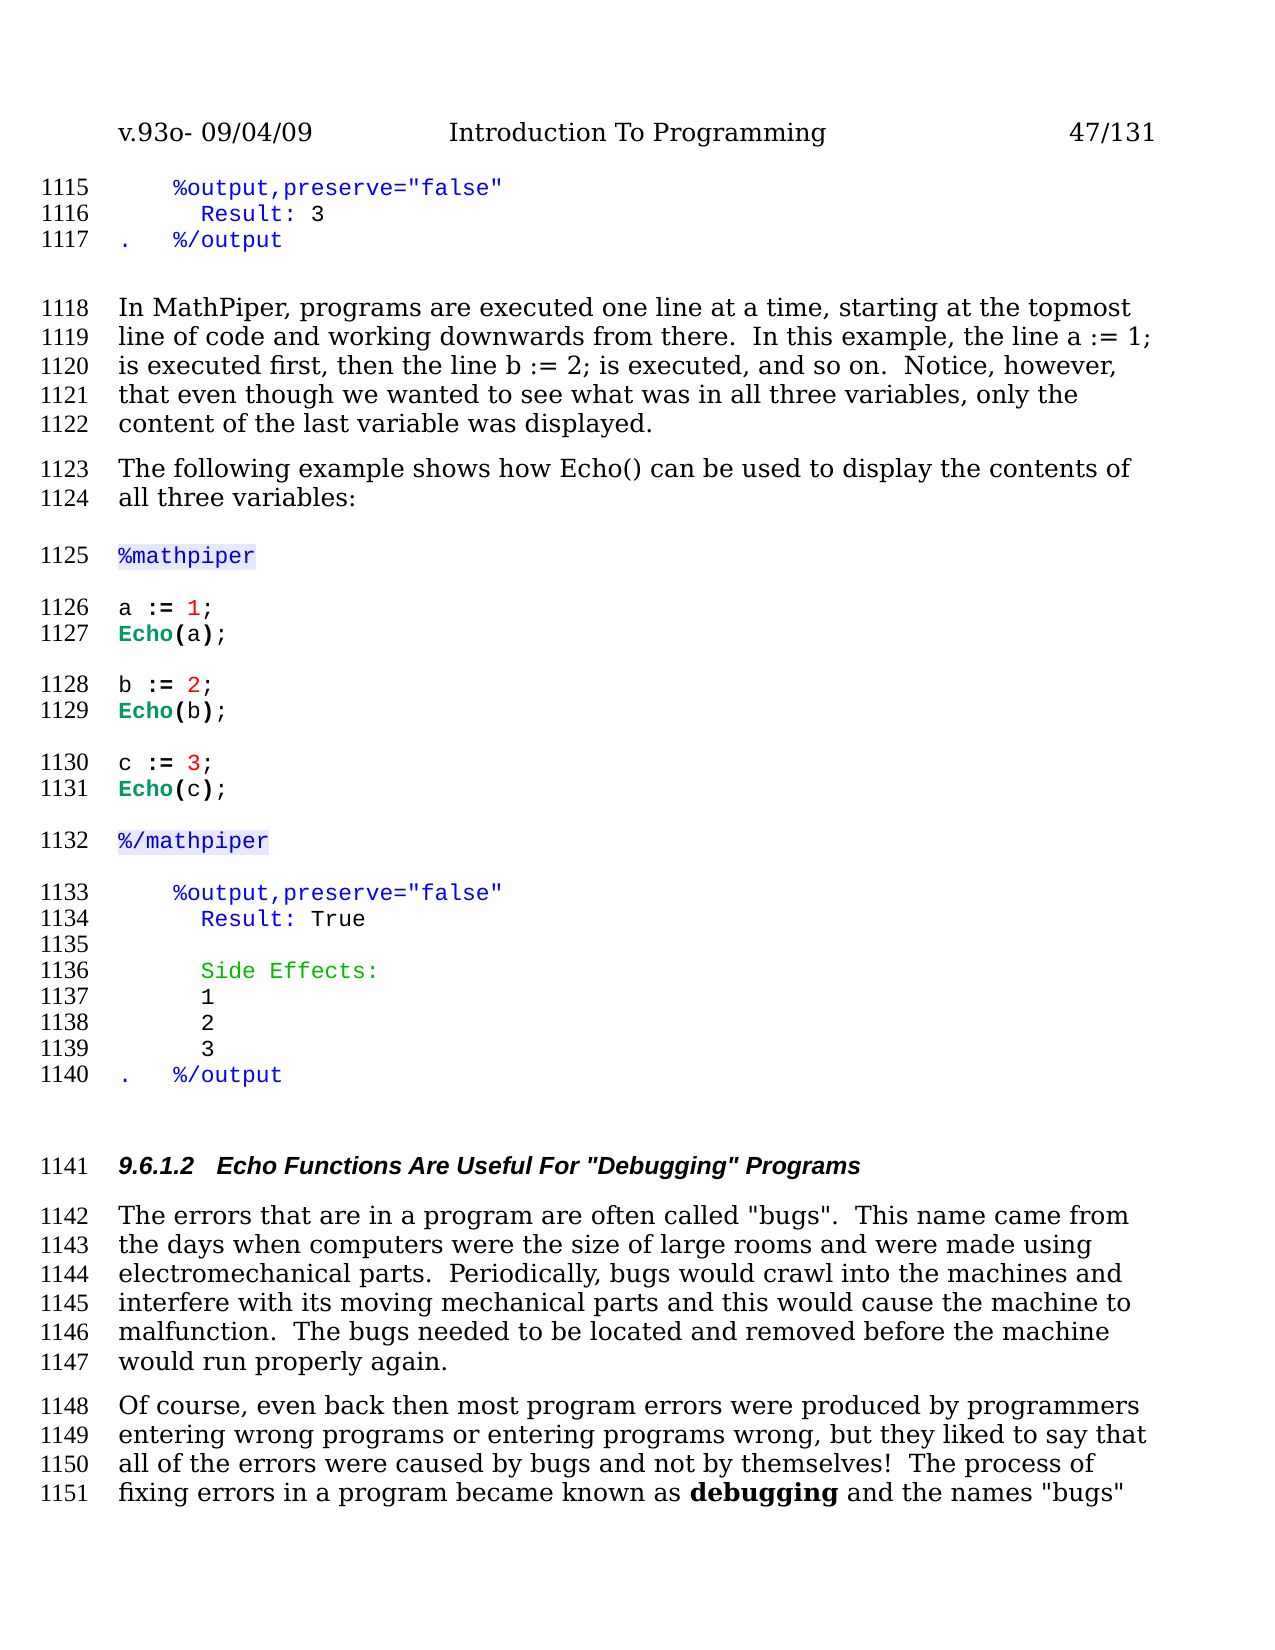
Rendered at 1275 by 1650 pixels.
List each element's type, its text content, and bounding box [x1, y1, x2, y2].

text . %/output [118, 1063, 1157, 1089]
text In MathPiper, programs are executed one line at a time, starting at the topmost line of code and working downwards from there. In this example, the line a := 1; is executed first, then the line b := 2; is executed, and so on. Notice, however, that even though we wanted to see what was in all three variables, only the content of the last variable was displayed. [118, 293, 1157, 439]
text The following example shows how Echo() can be used to display the contents of all three variables: [118, 454, 1157, 512]
text 1 [118, 985, 1157, 1011]
text Side Effects: [118, 959, 1157, 985]
text Echo(a); [118, 622, 1157, 648]
text . %/output [118, 229, 1157, 254]
text 2 [118, 1011, 1157, 1037]
text a := 1; [118, 596, 1157, 622]
text b := 2; [118, 674, 1157, 700]
text Echo(b); [118, 700, 1157, 726]
text The errors that are in a program are often called "bugs". This name came from the days when computers were the size of large rooms and were made using electromechanical parts. Periodically, bugs would crawl into the machines and interfere with its moving mechanical parts and this would cause the machine to malfunction. The bugs needed to be located and removed before the machine would run properly again. [118, 1201, 1157, 1376]
text %/mathpiper [118, 829, 1157, 855]
text c := 3; [118, 752, 1157, 778]
text Of course, even back then most program errors were produced by programmers entering wrong programs or entering programs wrong, but they liked to say that all of the errors were caused by bugs and not by themselves! The process of fixing errors in a program became known as debugging and the names "bugs" [118, 1391, 1157, 1508]
text %output,preserve="false" [118, 881, 1157, 907]
subtitle Echo Functions Are Useful For "Debugging" Programs [118, 1151, 1157, 1180]
text %output,preserve="false" [118, 177, 1157, 203]
text Result: 3 [118, 203, 1157, 229]
text 3 [118, 1037, 1157, 1063]
text Result: True [118, 907, 1157, 933]
text %mathpiper [118, 544, 1157, 570]
text Echo(c); [118, 778, 1157, 803]
